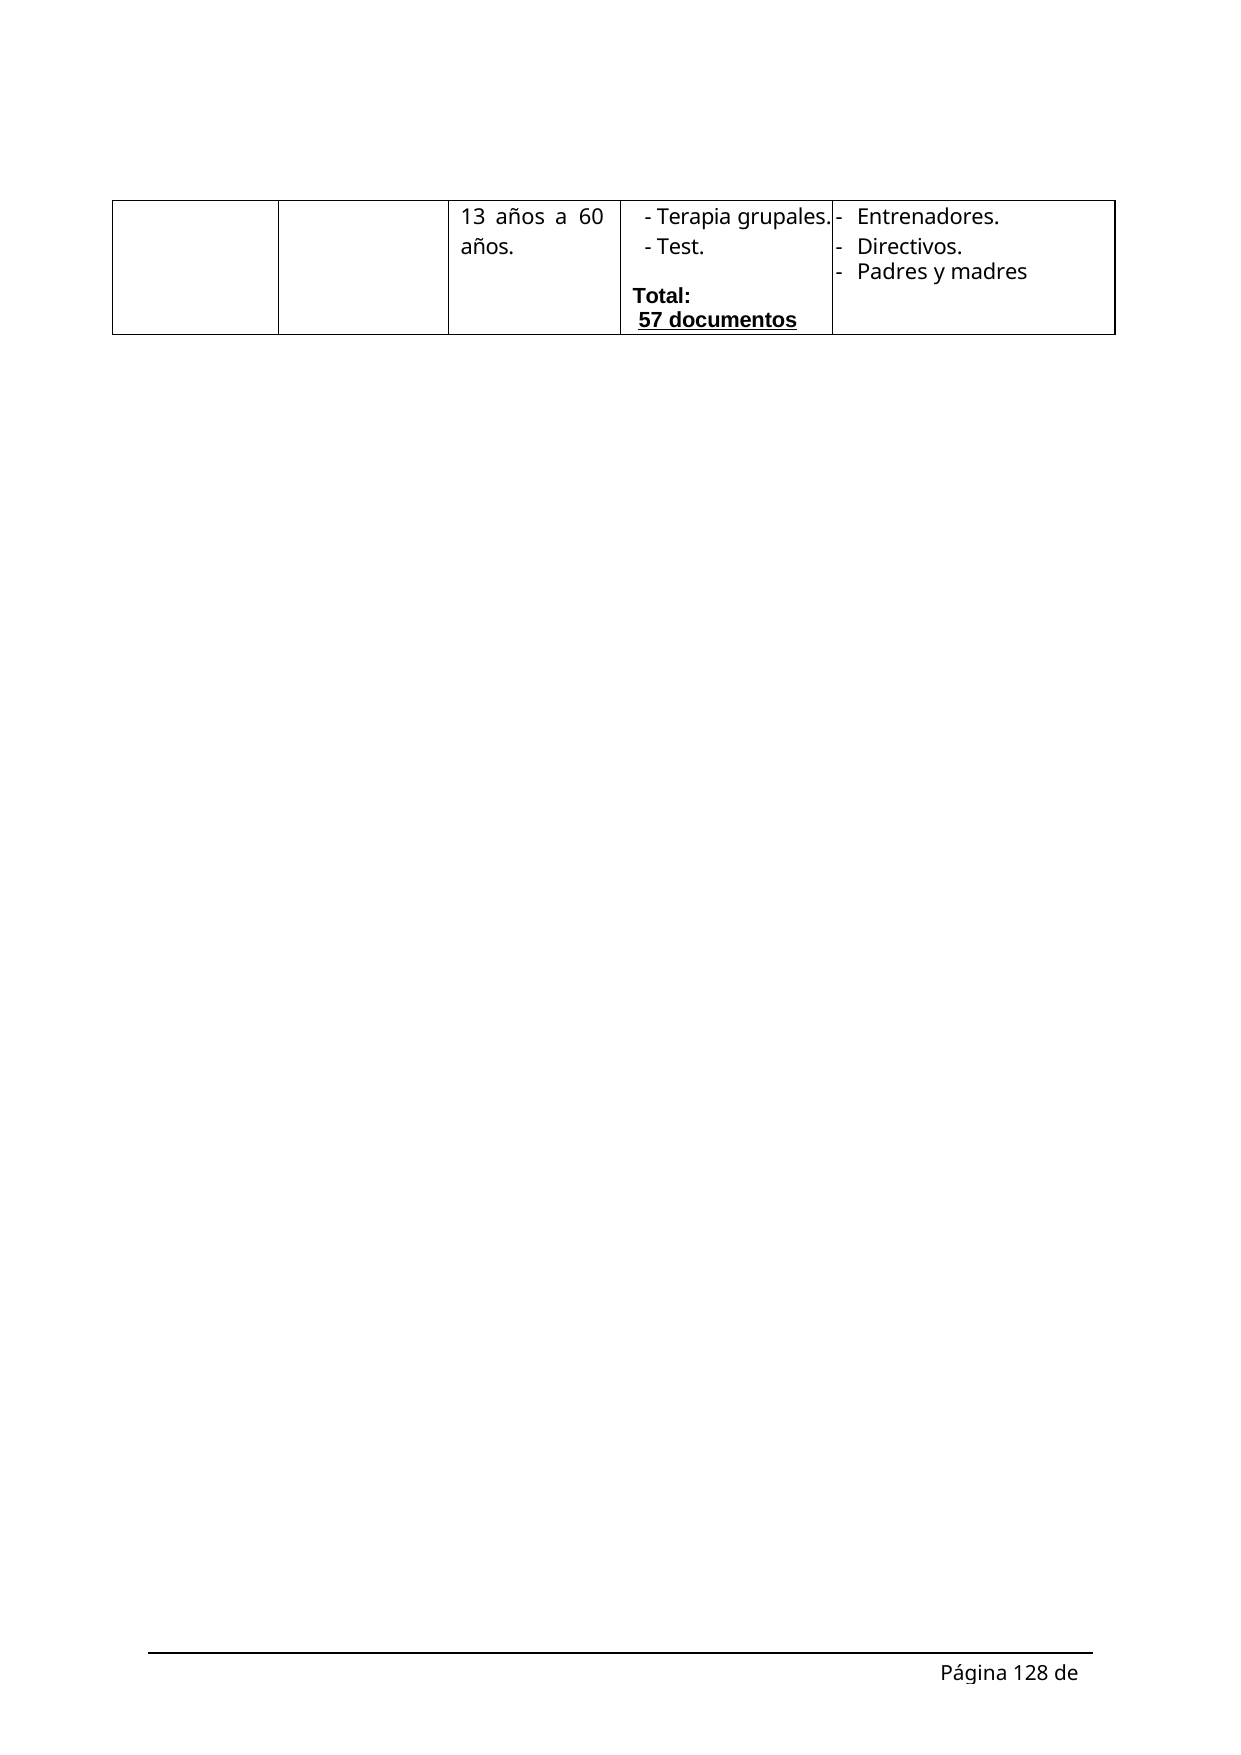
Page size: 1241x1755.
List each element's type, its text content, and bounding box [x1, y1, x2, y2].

table_cell [113, 201, 278, 284]
table_cell [279, 201, 448, 284]
table_cell [449, 284, 620, 334]
table_cell Entrenadores. Directivos. Padres y madres [833, 201, 1114, 284]
table_cell Terapia grupales. Test. [621, 201, 832, 284]
table_cell [113, 284, 278, 334]
table_cell 13 años a 60 años. [449, 201, 620, 284]
table_cell [279, 284, 448, 334]
table_cell [833, 284, 1114, 334]
table_cell Total: 57 documentos [621, 284, 832, 334]
